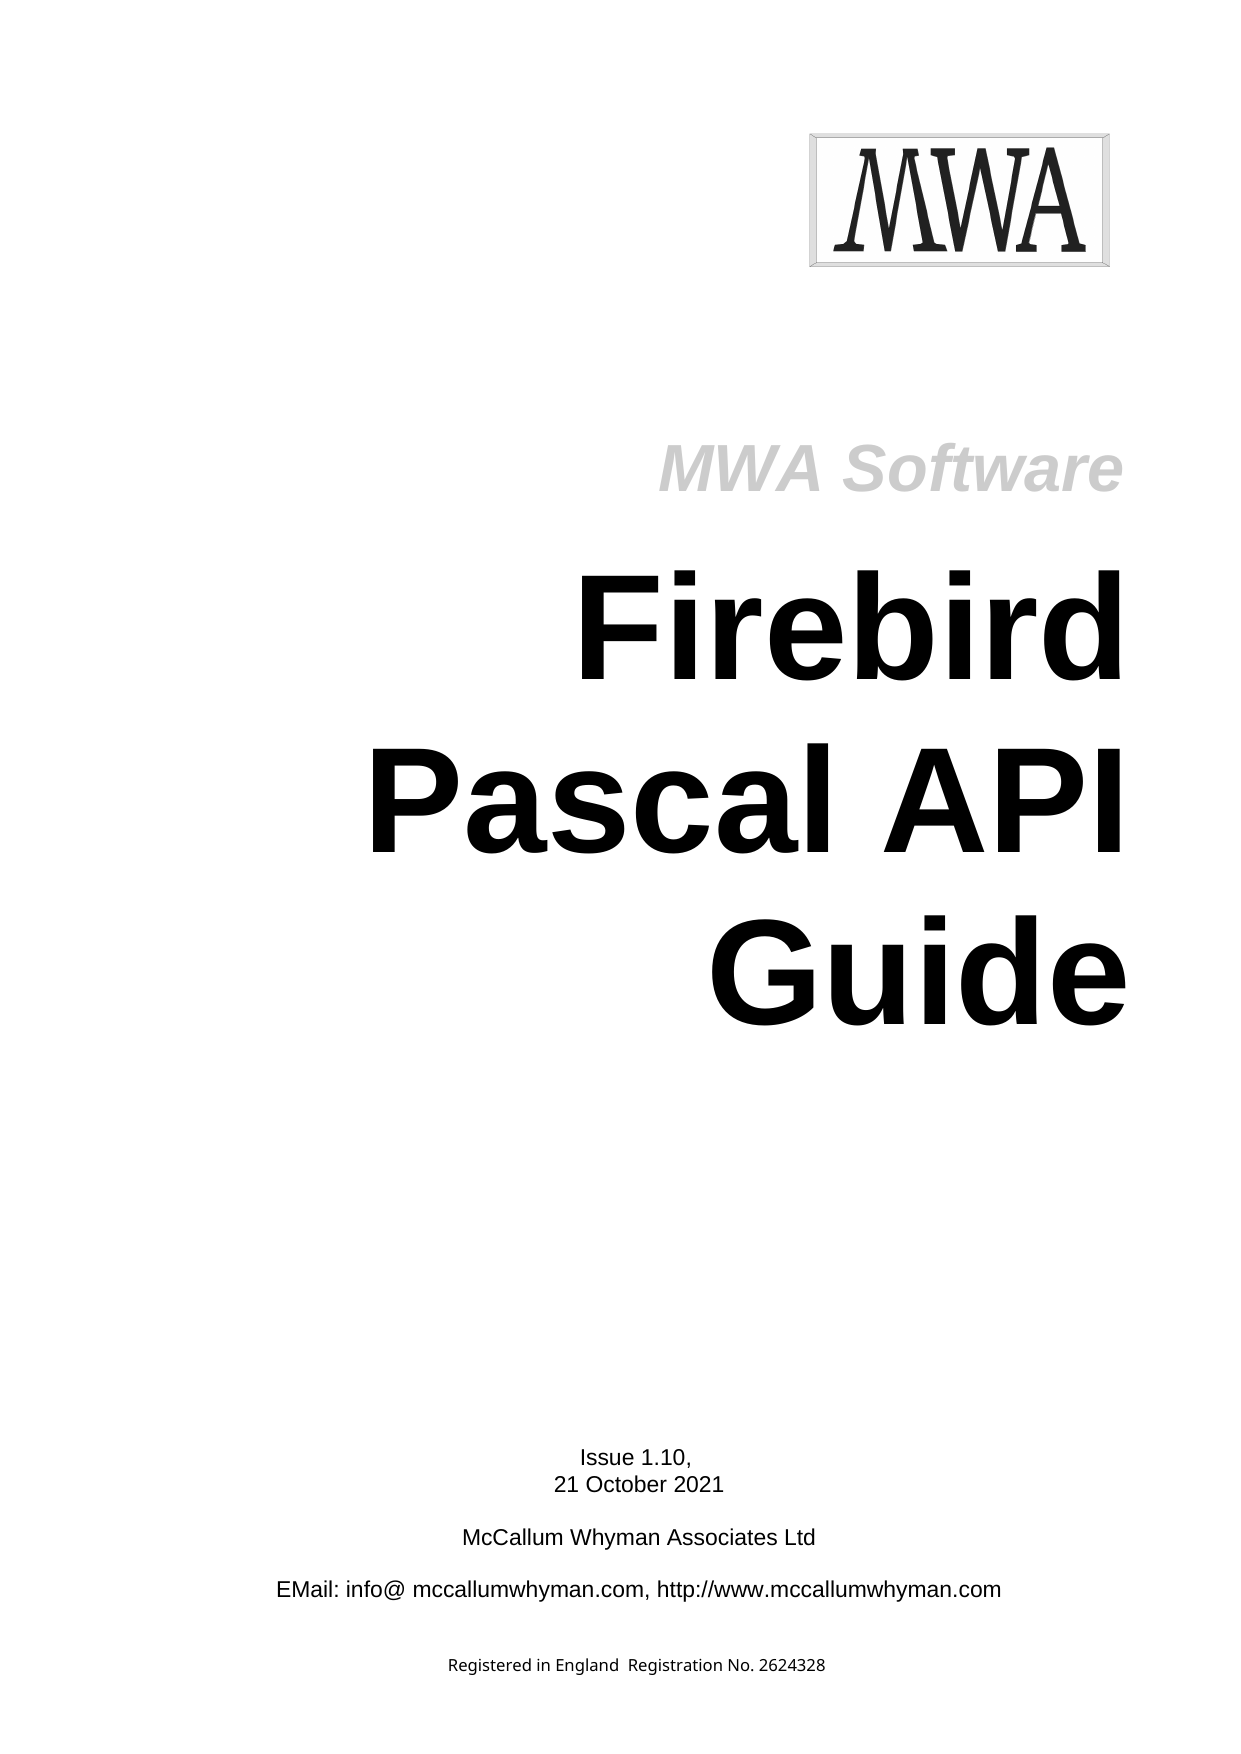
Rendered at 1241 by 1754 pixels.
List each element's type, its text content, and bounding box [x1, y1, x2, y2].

text 21 October 2021 [150, 1471, 1128, 1497]
text McCallum Whyman Associates Ltd [150, 1523, 1128, 1550]
text Firebird Pascal API Guide [155, 505, 1131, 1056]
text Issue 1.10, [150, 1444, 1128, 1471]
text EMail: info@ mccallumwhyman.com, http://www.mccallumwhyman.com [150, 1576, 1128, 1602]
text MWA Software [230, 429, 1131, 505]
